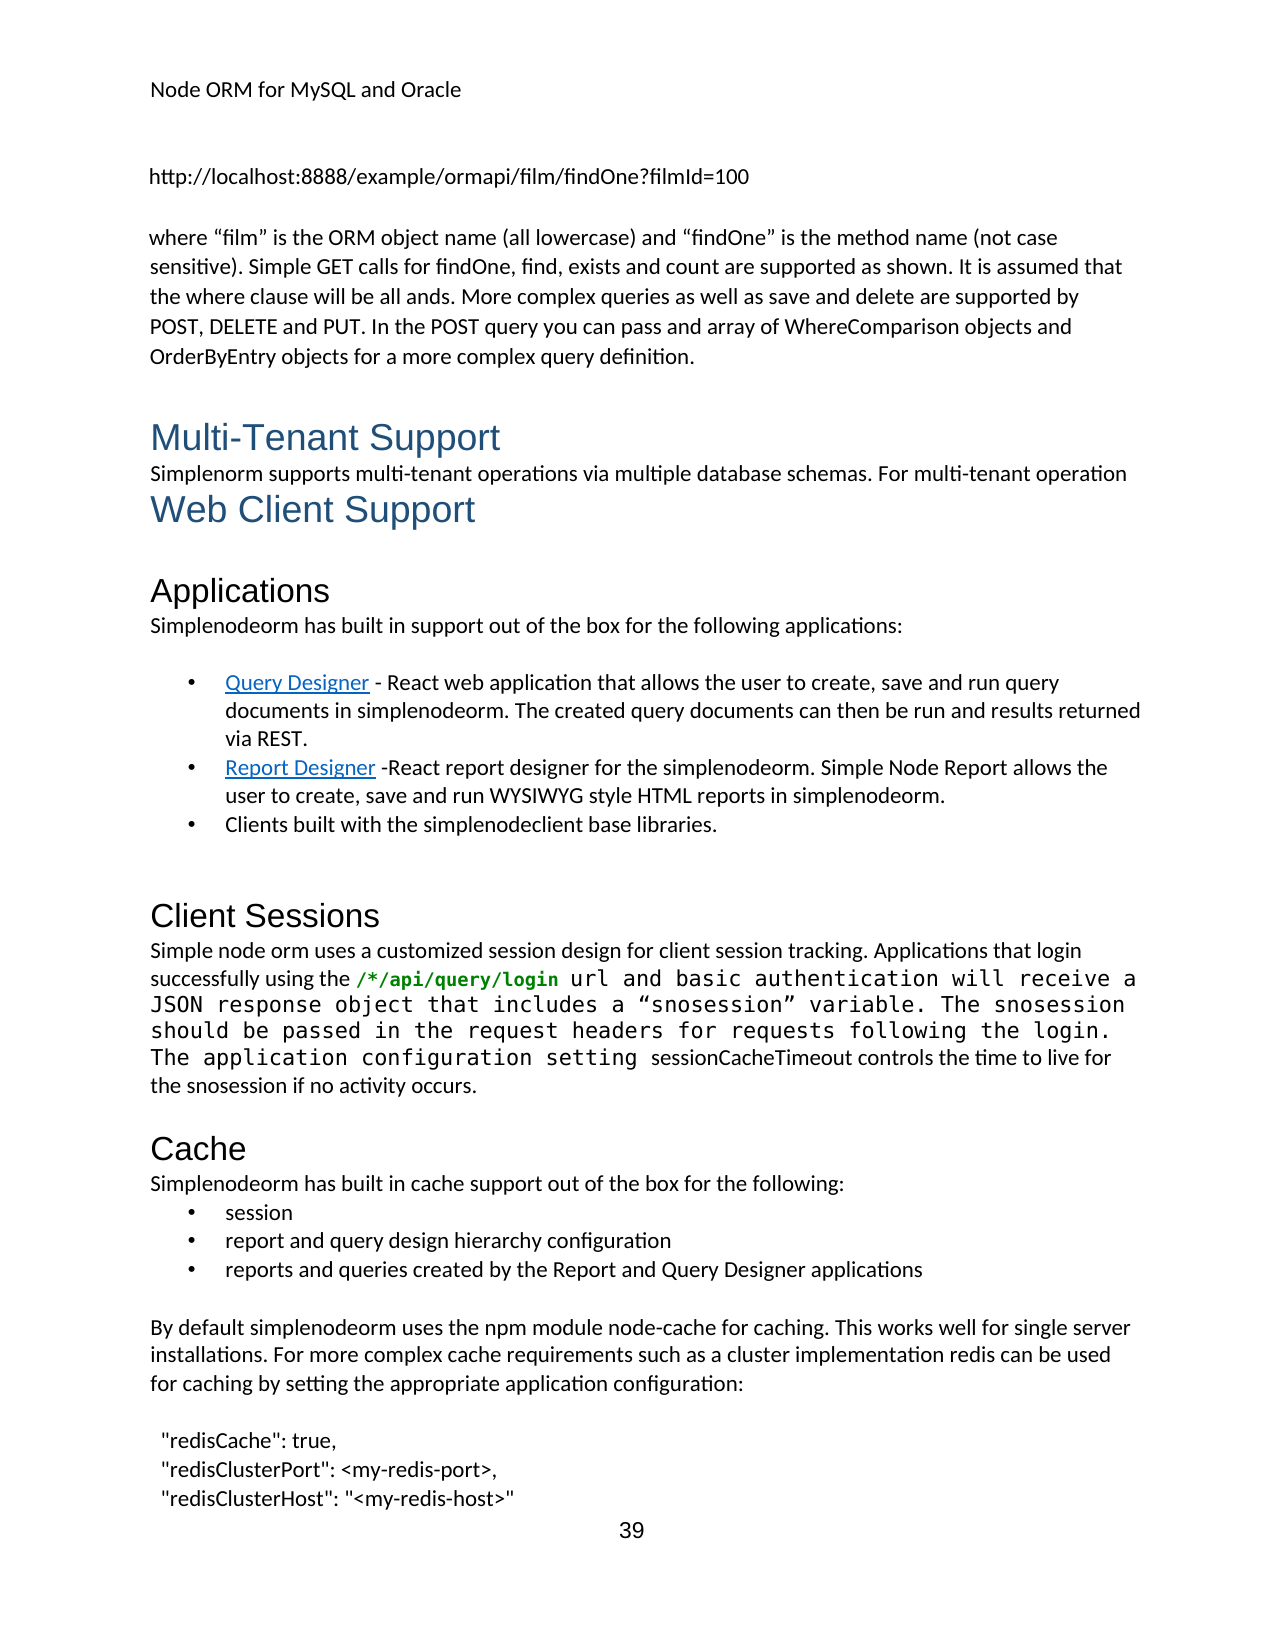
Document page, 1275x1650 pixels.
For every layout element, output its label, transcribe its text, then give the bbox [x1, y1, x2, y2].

list reports and queries created by the Report and Query Designer applications [188, 1255, 1143, 1283]
text Simplenodeorm has built in cache support out of the box for the following: [150, 1169, 1143, 1197]
text Simple node orm uses a customized session design for client session tracking. Applications that login successfully using the /*/api/query/login url and basic authentication will receive a JSON response object that includes a “snosession” variable. The snosession should be passed in the request headers for requests following the login. The application configuration setting sessionCacheTimeout controls the time to live for the snosession if no activity occurs. [150, 936, 1143, 1099]
text where “film” is the ORM object name (all lowercase) and “findOne” is the method name (not case sensitive). Simple GET calls for findOne, find, exists and count are supported as shown. It is assumed that the where clause will be all ands. More complex queries as well as save and delete are supported by POST, DELETE and PUT. In the POST query you can pass and array of WhereComparison objects and OrderByEntry objects for a more complex query definition. [148, 223, 1132, 370]
text http://localhost:8888/example/ormapi/film/findOne?filmId=100 [148, 162, 1132, 190]
text "redisCache": true, [150, 1426, 1143, 1454]
list Clients built with the simplenodeclient base libraries. [188, 810, 1143, 838]
list Report Designer -React report designer for the simplenodeorm. Simple Node Report allows the user to create, save and run WYSIWYG style HTML reports in simplenodeorm. [188, 753, 1143, 809]
subtitle Client Sessions [150, 896, 1143, 934]
list report and query design hierarchy configuration [188, 1226, 1143, 1254]
text Simplenorm supports multi-tenant operations via multiple database schemas. For multi-tenant operation [150, 459, 1143, 487]
subtitle Multi-Tenant Support [150, 416, 1143, 459]
text "redisClusterHost": "<my-redis-host>" [150, 1484, 1143, 1512]
subtitle Applications [150, 571, 1143, 609]
subtitle Cache [150, 1129, 1143, 1167]
text By default simplenodeorm uses the npm module node-cache for caching. This works well for single server installations. For more complex cache requirements such as a cluster implementation redis can be used for caching by setting the appropriate application configuration: [150, 1313, 1143, 1397]
list Query Designer - React web application that allows the user to create, save and run query documents in simplenodeorm. The created query documents can then be run and results returned via REST. [188, 668, 1143, 752]
text Simplenodeorm has built in support out of the box for the following applications: [150, 611, 1143, 639]
subtitle Web Client Support [150, 487, 1143, 531]
text "redisClusterPort": <my-redis-port>, [150, 1455, 1143, 1483]
list session [188, 1198, 1143, 1226]
